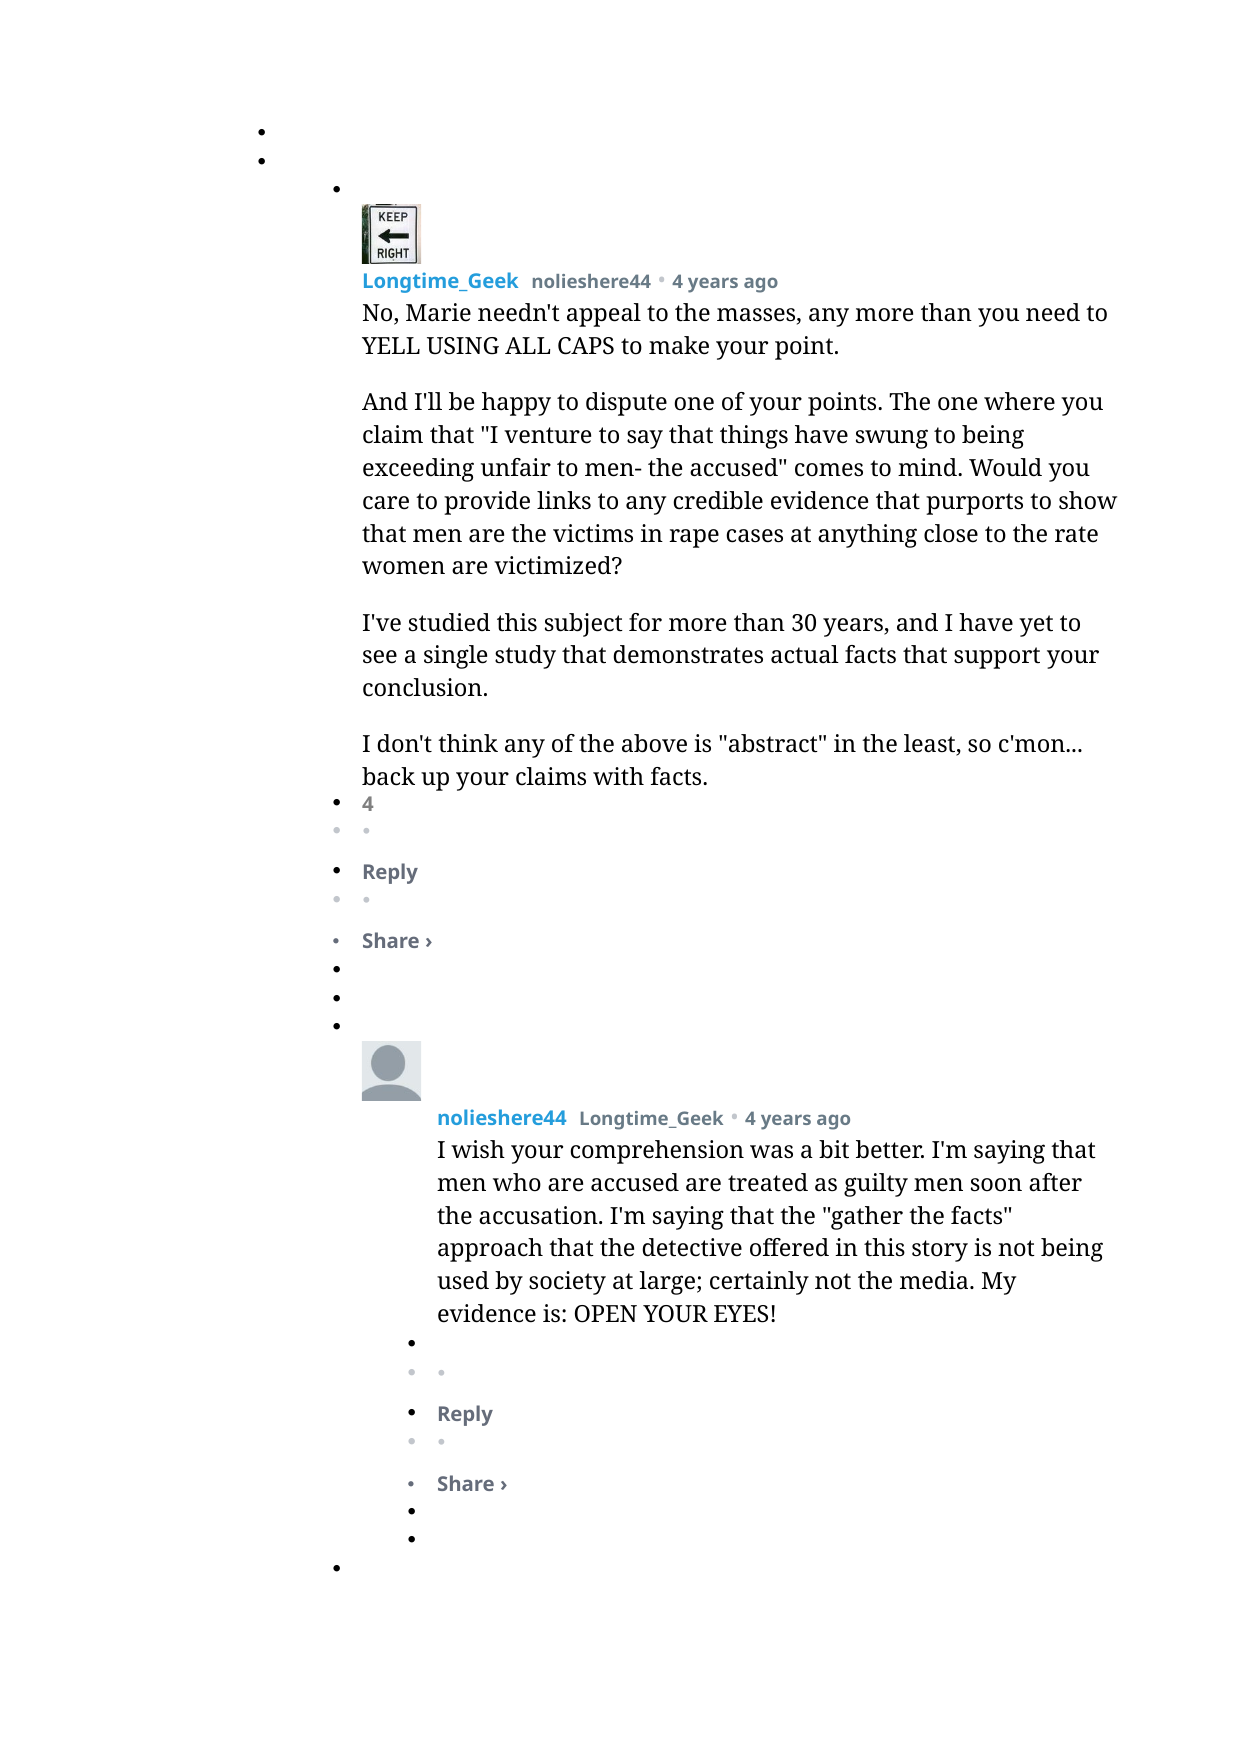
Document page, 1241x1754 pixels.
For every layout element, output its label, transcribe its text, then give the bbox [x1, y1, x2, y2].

list Reply [362, 858, 1111, 886]
picture [361, 204, 422, 264]
list I wish your comprehension was a bit better. I'm saying that men who are accused are treated as guilty men soon after the accusation. I'm saying that the "gather the facts" approach that the detective offered in this story is not being used by society at large; certainly not the media. My evidence is: OPEN YOUR EYES! [437, 1132, 1122, 1329]
list • [362, 816, 1111, 845]
list No, Marie needn't appeal to the masses, any more than you need to YELL USING ALL CAPS to make your point. [362, 296, 1122, 361]
list And I'll be happy to dispute one of your points. The one where you claim that "I venture to say that things have swung to being exceeding unfair to men- the accused" comes to mind. Would you care to provide links to any credible evidence that purports to show that men are the victims in rape cases at anything close to the rate women are victimized? [362, 385, 1122, 582]
list • [437, 1427, 1111, 1456]
list nolieshere44 Longtime_Geek • 4 years ago [437, 1101, 1122, 1132]
list Share › [362, 927, 1122, 955]
list Reply [437, 1400, 1111, 1427]
picture [361, 1041, 422, 1101]
list I don't think any of the above is "abstract" in the least, so c'mon... back up your claims with facts. [362, 727, 1122, 793]
list I've studied this subject for more than 30 years, and I have yet to see a single study that demonstrates actual facts that support your conclusion. [362, 605, 1122, 703]
list • [362, 886, 1111, 914]
list • [437, 1358, 1111, 1387]
list Longtime_Geek nolieshere44 • 4 years ago [362, 264, 1122, 296]
list 4 [362, 793, 1111, 816]
list Share › [437, 1469, 1122, 1497]
